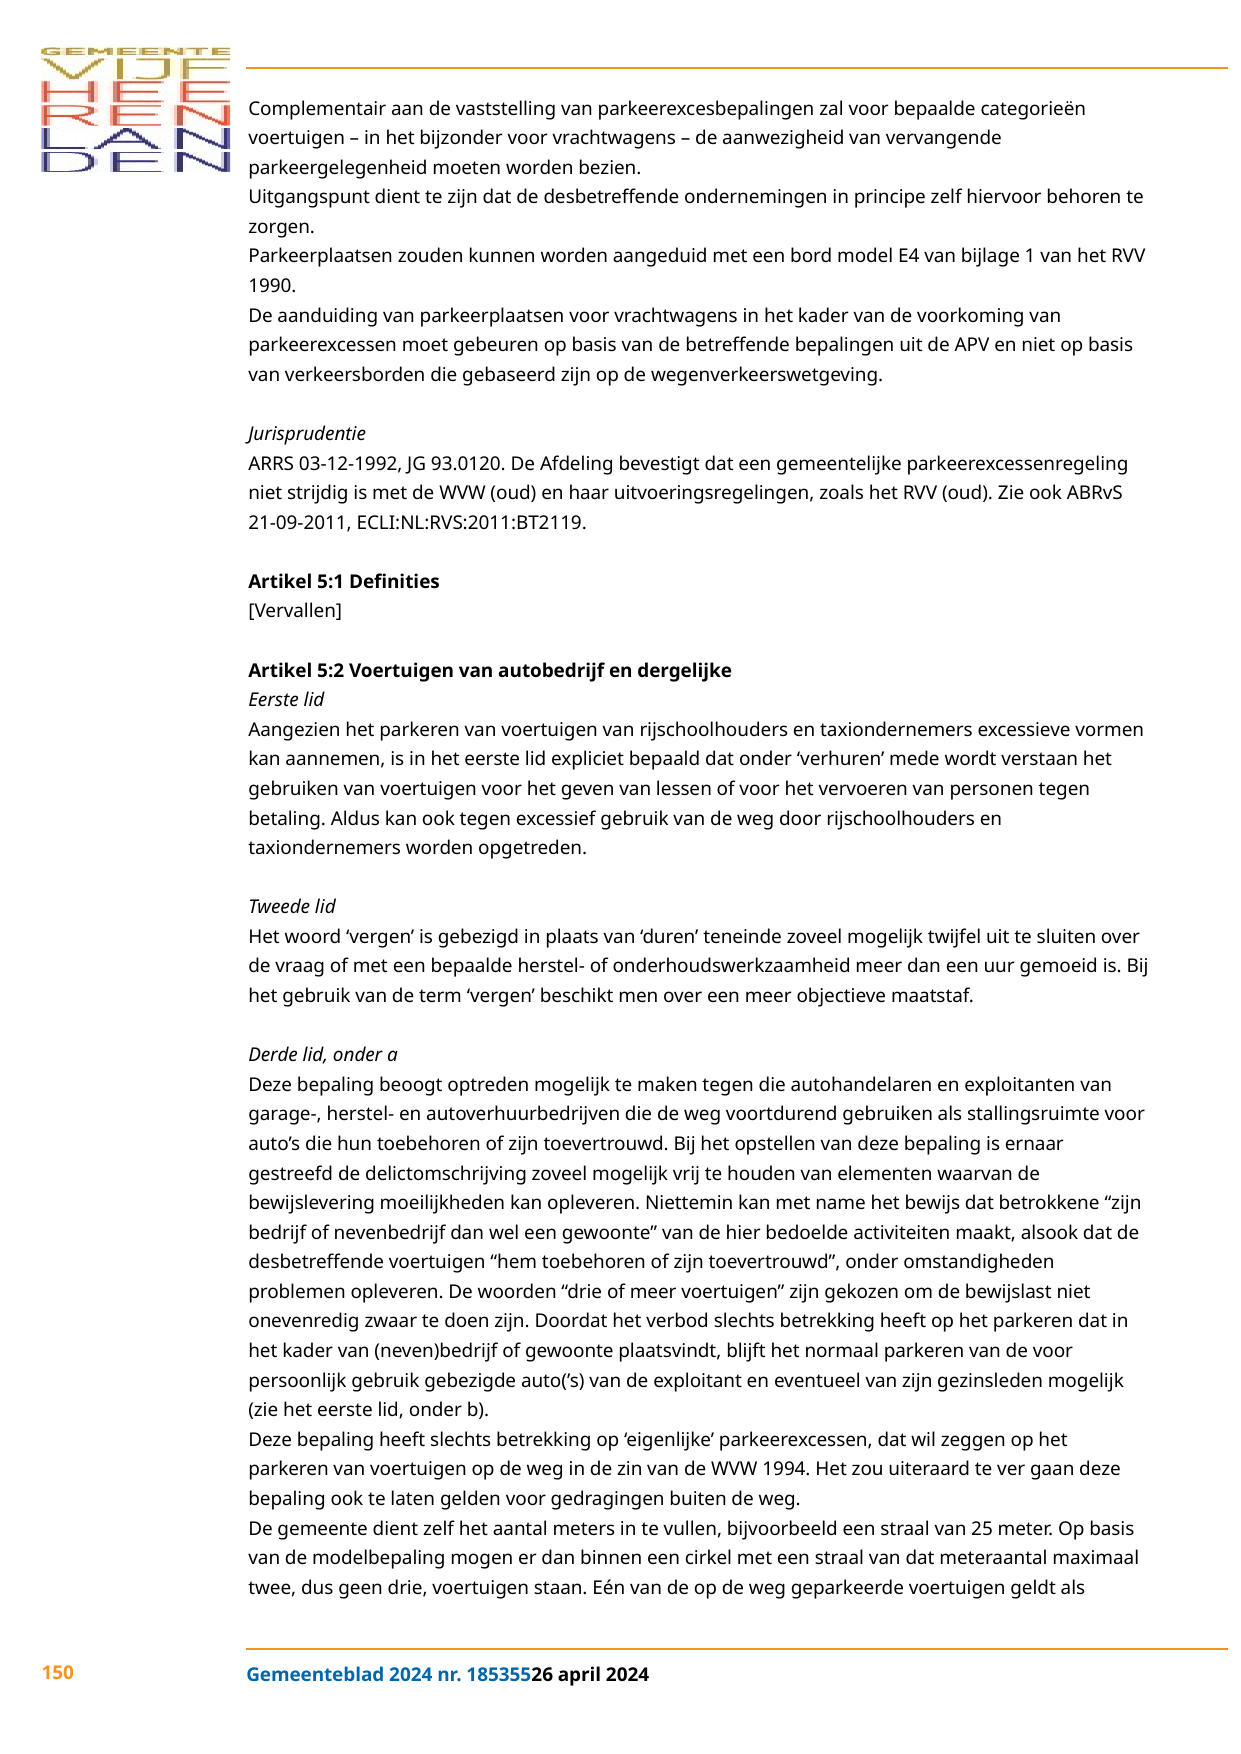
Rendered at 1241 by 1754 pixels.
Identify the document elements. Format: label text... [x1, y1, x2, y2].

text Het woord ‘vergen’ is gebezigd in plaats van ‘duren’ teneinde zoveel mogelijk twijfel uit te sluiten over de vraag of met een bepaalde herstel- of onderhoudswerkzaamheid meer dan een uur gemoeid is. Bij het gebruik van de term ‘vergen’ beschikt men over een meer objectieve maatstaf. [248, 923, 1152, 1008]
text [Vervallen] [248, 598, 1152, 623]
text Jurisprudentie [248, 420, 1152, 446]
text Aangezien het parkeren van voertuigen van rijschoolhouders en taxiondernemers excessieve vormen kan aannemen, is in het eerste lid expliciet bepaald dat onder ‘verhuren’ mede wordt verstaan het gebruiken van voertuigen voor het geven van lessen of voor het vervoeren van personen tegen betaling. Aldus kan ook tegen excessief gebruik van de weg door rijschoolhouders en taxiondernemers worden opgetreden. [248, 716, 1152, 860]
text Artikel 5:1 Definities [248, 568, 1152, 594]
picture [41, 47, 231, 172]
text Complementair aan de vaststelling van parkeerexcesbepalingen zal voor bepaalde categorieën voertuigen – in het bijzonder voor vrachtwagens – de aanwezigheid van vervangende parkeergelegenheid moeten worden bezien. [248, 95, 1152, 180]
text Tweede lid [248, 893, 1152, 919]
text Artikel 5:2 Voertuigen van autobedrijf en dergelijke [248, 657, 1152, 683]
text Uitgangspunt dient te zijn dat de desbetreffende ondernemingen in principe zelf hiervoor behoren te zorgen. [248, 183, 1152, 239]
text Deze bepaling beoogt optreden mogelijk te maken tegen die autohandelaren en exploitanten van garage-, herstel- en autoverhuurbedrijven die de weg voortdurend gebruiken als stallingsruimte voor auto’s die hun toebehoren of zijn toevertrouwd. Bij het opstellen van deze bepaling is ernaar gestreefd de delictomschrijving zoveel mogelijk vrij te houden van elementen waarvan de bewijslevering moeilijkheden kan opleveren. Niettemin kan met name het bewijs dat betrokkene “zijn bedrijf of nevenbedrijf dan wel een gewoonte” van de hier bedoelde activiteiten maakt, alsook dat de desbetreffende voertuigen “hem toebehoren of zijn toevertrouwd”, onder omstandigheden problemen opleveren. De woorden “drie of meer voertuigen” zijn gekozen om de bewijslast niet onevenredig zwaar te doen zijn. Doordat het verbod slechts betrekking heeft op het parkeren dat in het kader van (neven)bedrijf of gewoonte plaatsvindt, blijft het normaal parkeren van de voor persoonlijk gebruik gebezigde auto(’s) van de exploitant en eventueel van zijn gezinsleden mogelijk (zie het eerste lid, onder b). [248, 1071, 1152, 1422]
text Parkeerplaatsen zouden kunnen worden aangeduid met een bord model E4 van bijlage 1 van het RVV 1990. [248, 243, 1152, 298]
text De gemeente dient zelf het aantal meters in te vullen, bijvoorbeeld een straal van 25 meter. Op basis van de modelbepaling mogen er dan binnen een cirkel met een straal van dat meteraantal maximaal twee, dus geen drie, voertuigen staan. Eén van de op de weg geparkeerde voertuigen geldt als [248, 1515, 1152, 1600]
text Derde lid, onder a [248, 1041, 1152, 1067]
text Eerste lid [248, 686, 1152, 712]
text Deze bepaling heeft slechts betrekking op ‘eigenlijke’ parkeerexcessen, dat wil zeggen op het parkeren van voertuigen op de weg in de zin van de WVW 1994. Het zou uiteraard te ver gaan deze bepaling ook te laten gelden voor gedragingen buiten de weg. [248, 1426, 1152, 1511]
text De aanduiding van parkeerplaatsen voor vrachtwagens in het kader van de voorkoming van parkeerexcessen moet gebeuren op basis van de betreffende bepalingen uit de APV en niet op basis van verkeersborden die gebaseerd zijn op de wegenverkeerswetgeving. [248, 302, 1152, 387]
text ARRS 03-12-1992, JG 93.0120. De Afdeling bevestigt dat een gemeentelijke parkeerexcessenregeling niet strijdig is met de WVW (oud) en haar uitvoeringsregelingen, zoals het RVV (oud). Zie ook ABRvS 21-09-2011, ECLI:NL:RVS:2011:BT2119. [248, 450, 1152, 535]
